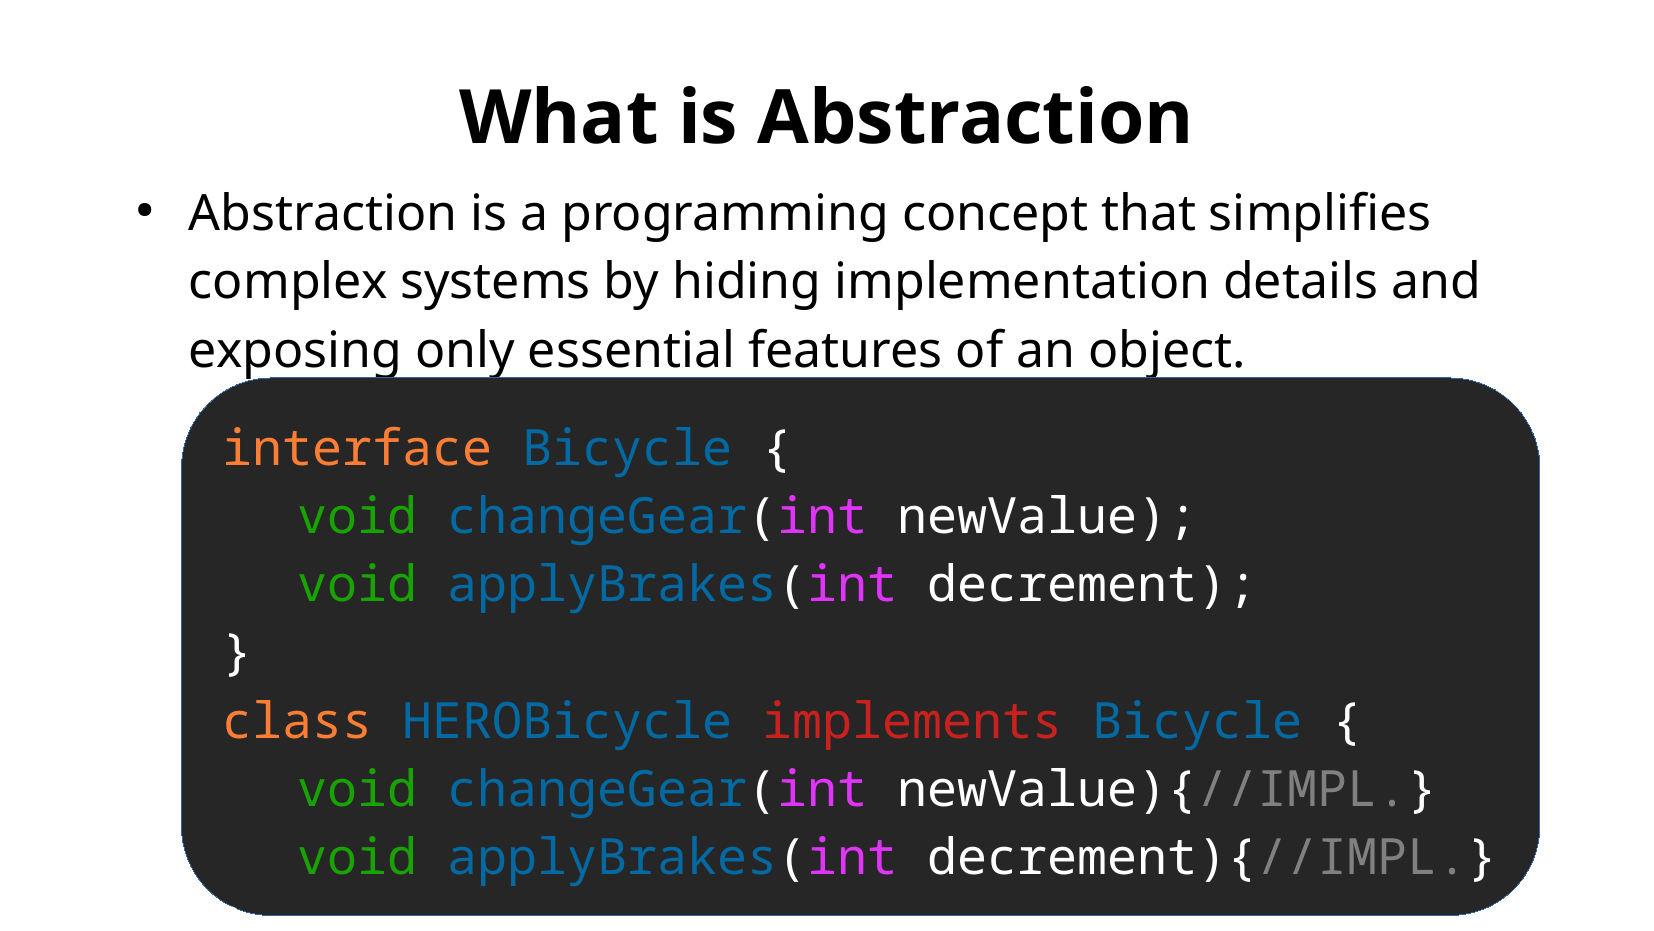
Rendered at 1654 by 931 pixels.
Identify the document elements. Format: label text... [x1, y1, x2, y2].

text_box interface Bicycle { void changeGear(int newValue); void applyBrakes(int decrement); } class HEROBicycle implements Bicycle { void changeGear(int newValue){//IMPL.} void applyBrakes(int decrement){//IMPL.} } [181, 377, 1540, 916]
title What is Abstraction [82, 37, 1571, 193]
list Abstraction is a programming concept that simplifies complex systems by hiding implementation details and exposing only essential features of an object. [118, 177, 1595, 857]
